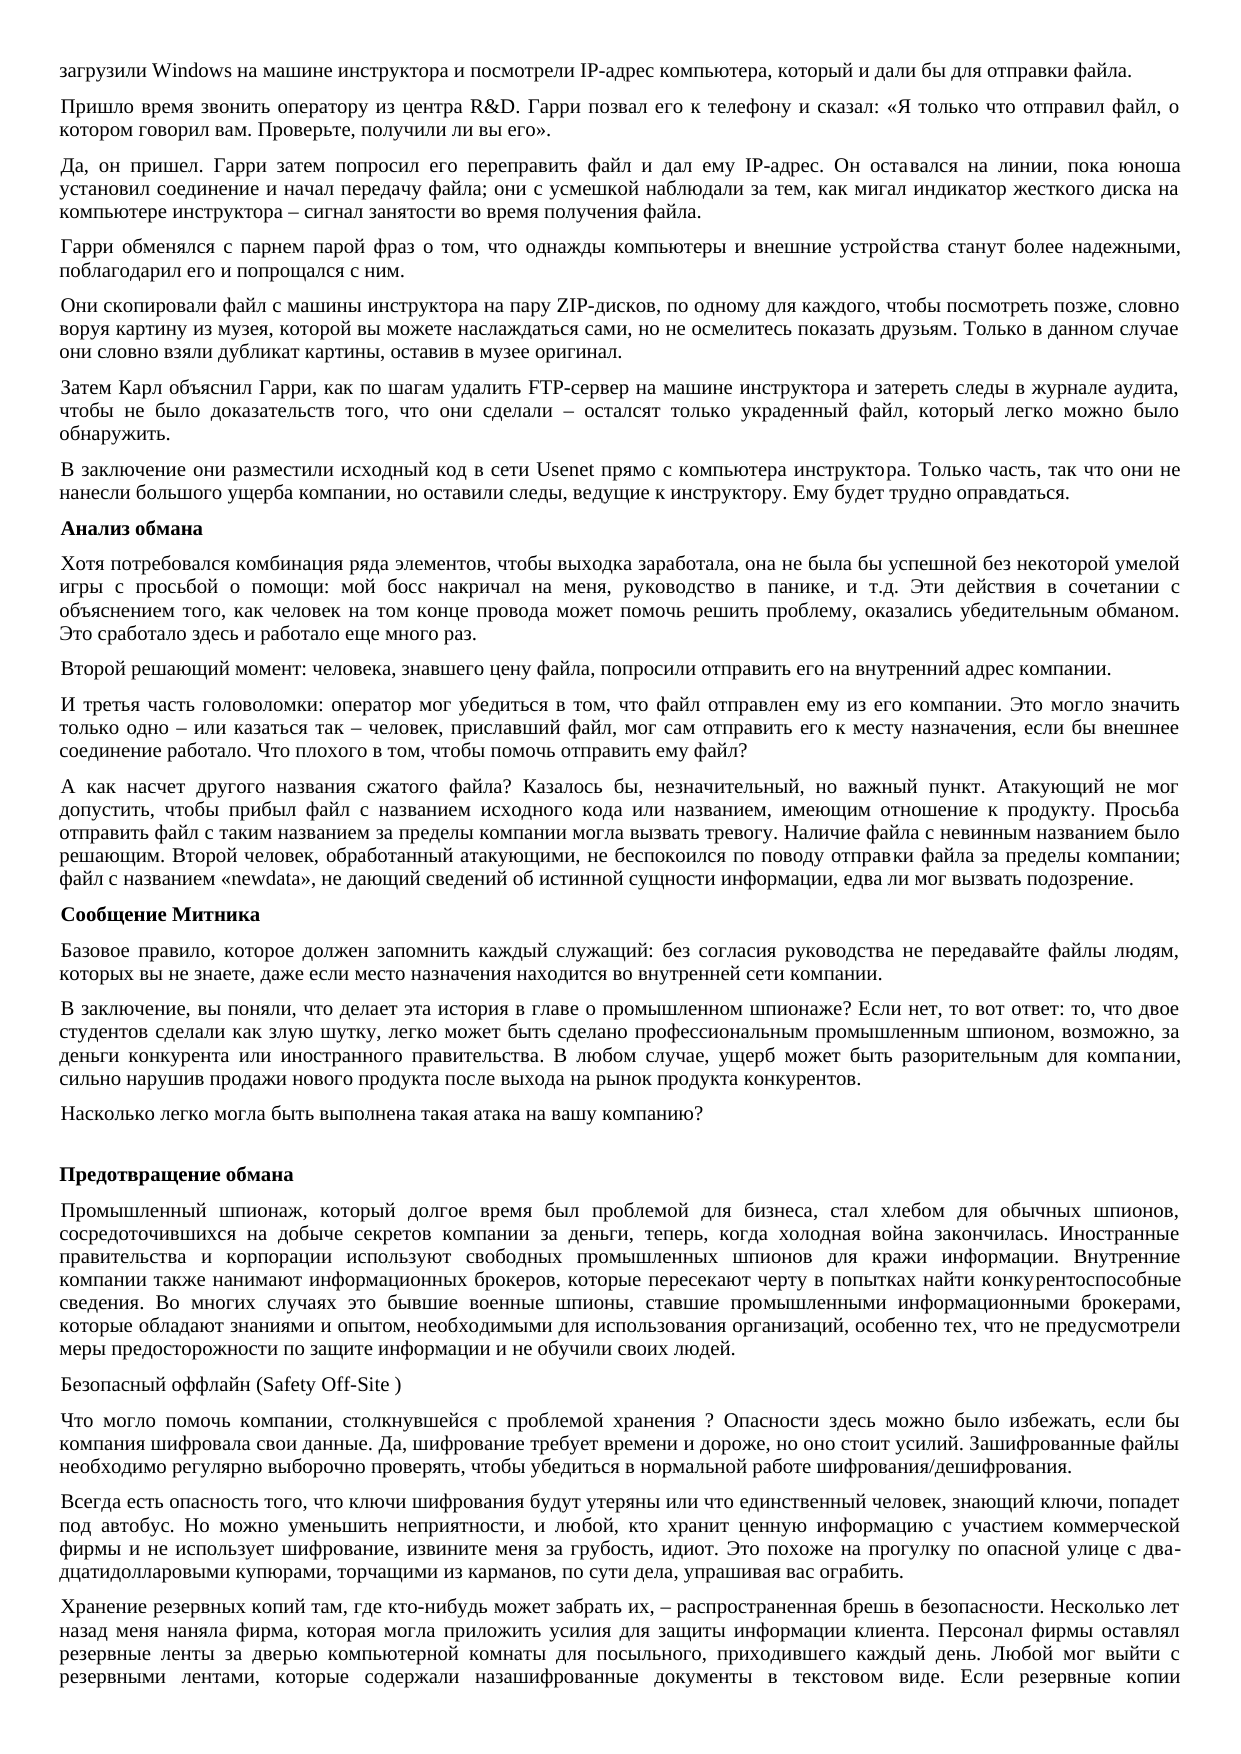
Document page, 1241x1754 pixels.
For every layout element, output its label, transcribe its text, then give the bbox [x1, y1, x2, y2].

text загрузили Windows на машине инструктора и посмотрели IP-адрес компьютера, который и дали бы для отправки файла. [59, 59, 1181, 82]
text Всегда есть опасность того, что ключи шифрования будут утеряны или что единственный человек, знающий ключи, попадет под автобус. Но можно уменьшить неприятности, и лю­бой, кто хранит ценную информацию с участием коммерческой фирмы и не использует шиф­рование, извините меня за грубость, идиот. Это похоже на прогулку по опасной улице с два­дцатидолларовыми купюрами, торчащими из карманов, по сути дела, упрашивая вас огра­бить. [59, 1490, 1181, 1583]
text Хранение резервных копий там, где кто-нибудь может забрать их, – распространенная брешь в безопасности. Несколько лет назад меня наняла фирма, которая могла приложить усилия для защиты информации клиента. Персонал фирмы оставлял резервные ленты за две­рью компьютерной комнаты для посыльного, приходившего каждый день. Любой мог выйти с резервными лентами, которые содержали назашифрованные документы в текстовом виде. Если резервные копии [59, 1595, 1181, 1688]
text Затем Карл объяснил Гарри, как по шагам удалить FTP-сервер на машине инструктора и затереть следы в журнале аудита, чтобы не было доказательств того, что они сделали – осталсят только украденный файл, который легко можно было обнаружить. [59, 376, 1181, 445]
text А как насчет другого названия сжатого файла? Казалось бы, незначительный, но важный пункт. Атакующий не мог допустить, чтобы прибыл файл с названием исходного кода или названием, имеющим отношение к продукту. Просьба отправить файл с таким названием за пределы компании могла вызвать тревогу. Наличие файла с невинным названием было решаю­щим. Второй человек, обработанный атакующими, не беспокоился по поводу отправ­ки файла за пределы компании; файл с названием «newdata», не дающий сведений об истин­ной сущности информации, едва ли мог вызвать подозрение. [59, 775, 1181, 890]
text Что могло помочь компании, столкнувшейся с проблемой хранения ? Опасности здесь можно было избежать, если бы компания шифровала свои данные. Да, шифрование требует времени и дороже, но оно стоит усилий. Зашифрованные файлы необходимо регулярно вы­борочно проверять, чтобы убедиться в нормальной работе шифрования/дешифрования. [59, 1408, 1181, 1478]
subtitle Предотвращение обмана [59, 1163, 1181, 1186]
text В заключение они разместили исходный код в сети Usenet прямо с компьютера инструкто­ра. Только часть, так что они не нанесли большого ущерба компании, но оставили следы, ве­дущие к инструктору. Ему будет трудно оправдаться. [59, 458, 1181, 504]
text Пришло время звонить оператору из центра R&D. Гарри позвал его к телефону и сказал: «Я только что отправил файл, о котором говорил вам. Проверьте, получили ли вы его». [59, 95, 1181, 141]
text Хотя потребовался комбинация ряда элементов, чтобы выходка заработала, она не была бы успешной без некоторой умелой игры с просьбой о помощи: мой босс накричал на меня, ру­ководство в панике, и т.д. Эти действия в сочетании с объяснением того, как человек на том конце провода может помочь решить проблему, оказались убедительным обманом. Это сра­ботало здесь и работало еще много раз. [59, 552, 1181, 645]
text Второй решающий момент: человека, знавшего цену файла, попросили отправить его на внутренний адрес компании. [59, 657, 1181, 680]
text Они скопировали файл с машины инструктора на пару ZIP-дисков, по одному для каждого, чтобы посмотреть позже, словно воруя картину из музея, которой вы можете наслаждаться сами, но не осмелитесь показать друзьям. Только в данном случае они словно взяли дубликат картины, оставив в музее оригинал. [59, 294, 1181, 363]
text Промышленный шпионаж, который долгое время был проблемой для бизнеса, стал хлебом для обычных шпионов, сосредоточившихся на добыче секретов компании за деньги, теперь, когда холодная война закончилась. Иностранные правительства и корпорации используют свободных промышленных шпионов для кражи информации. Внутренние компании также нанимают информационных брокеров, которые пересекают черту в попытках найти конку­рентоспособные сведения. Во многих случаях это бывшие военные шпионы, ставшие про­мышленными информационными брокерами, которые обладают знаниями и опытом, необхо­димыми для использования организаций, особенно тех, что не предусмотрели меры предо­сторожности по защите информации и не обучили своих людей. [59, 1198, 1181, 1360]
text Да, он пришел. Гарри затем попросил его переправить файл и дал ему IP-адрес. Он оста­вался на линии, пока юноша установил соединение и начал передачу файла; они с усмешкой наблюдали за тем, как мигал индикатор жесткого диска на компьютере инструктора – сигнал занятости во время получения файла. [59, 153, 1181, 223]
text В заключение, вы поняли, что делает эта история в главе о промышленном шпионаже? Если нет, то вот ответ: то, что двое студентов сделали как злую шутку, легко может быть сделано профессиональным промышленным шпионом, возможно, за деньги конкурента или иностранного правительства. В любом случае, ущерб может быть разорительным для компа­нии, сильно нарушив продажи нового продукта после выхода на рынок продукта конкурен­тов. [59, 997, 1181, 1090]
text Безопасный оффлайн (Safety Off-Site ) [59, 1373, 1181, 1396]
text И третья часть головоломки: оператор мог убедиться в том, что файл отправлен ему из его компании. Это могло значить только одно – или казаться так – человек, приславший файл, мог сам отправить его к месту назначения, если бы внешнее соединение работало. Что пло­хого в том, чтобы помочь отправить ему файл? [59, 693, 1181, 762]
text Гарри обменялся с парнем парой фраз о том, что однажды компьютеры и внешние устрой­ства станут более надежными, поблагодарил его и попрощался с ним. [59, 235, 1181, 282]
text Базовое правило, которое должен запомнить каждый служащий: без согласия руководства не передавайте файлы людям, которых вы не знаете, даже если место назначения находится во внутренней сети компании. [59, 938, 1181, 985]
text Насколько легко могла быть выполнена такая атака на вашу компанию? [59, 1102, 1181, 1125]
text Анализ обмана [59, 517, 1181, 540]
text Сообщение Митника [59, 903, 1181, 926]
